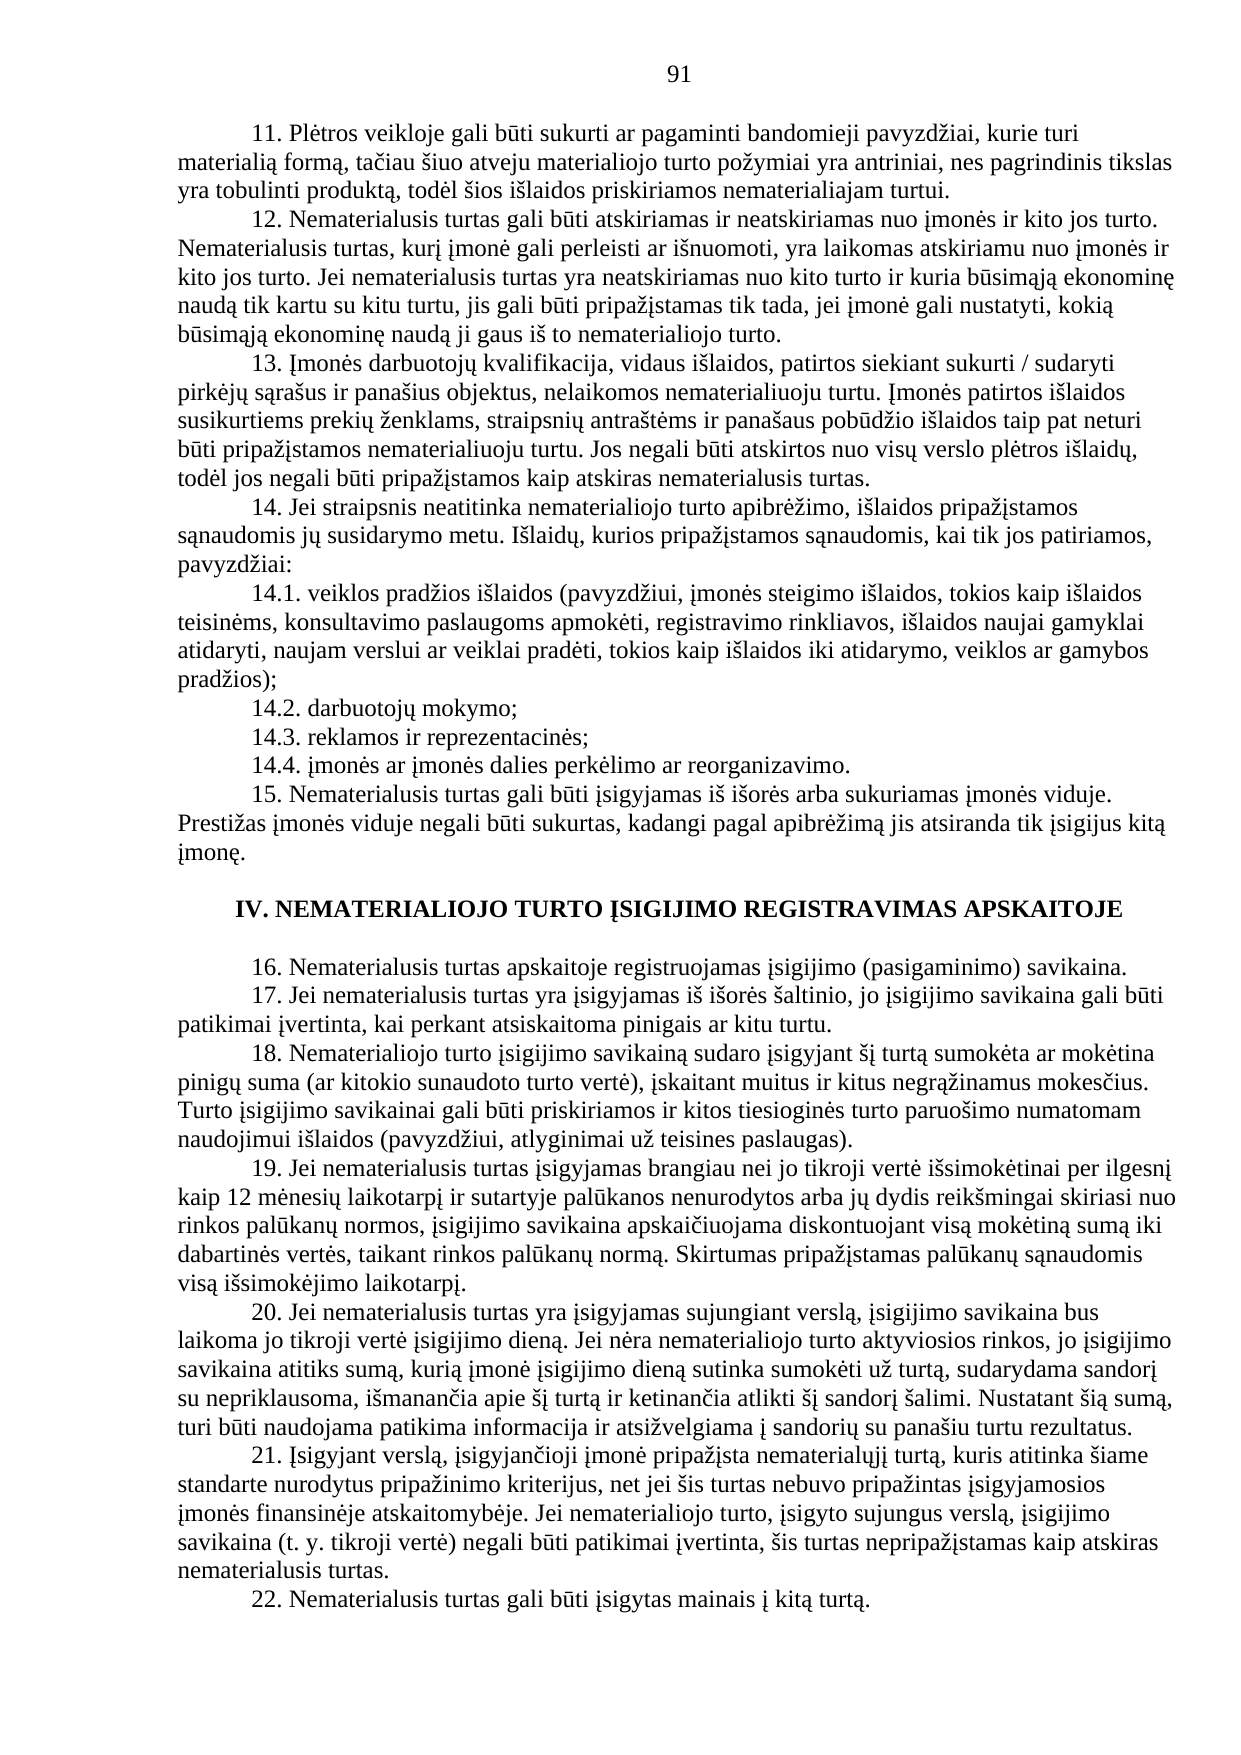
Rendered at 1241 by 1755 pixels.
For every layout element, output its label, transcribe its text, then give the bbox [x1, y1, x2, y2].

text 14.3. reklamos ir reprezentacinės; [177, 722, 1181, 751]
text 21. Įsigyjant verslą, įsigyjančioji įmonė pripažįsta nematerialųjį turtą, kuris atitinka šiame standarte nurodytus pripažinimo kriterijus, net jei šis turtas nebuvo pripažintas įsigyjamosios įmonės finansinėje atskaitomybėje. Jei nematerialiojo turto, įsigyto sujungus verslą, įsigijimo savikaina (t. y. tikroji vertė) negali būti patikimai įvertinta, šis turtas nepripažįstamas kaip atskiras nematerialusis turtas. [177, 1441, 1181, 1584]
text 12. Nematerialusis turtas gali būti atskiriamas ir neatskiriamas nuo įmonės ir kito jos turto. Nematerialusis turtas, kurį įmonė gali perleisti ar išnuomoti, yra laikomas atskiriamu nuo įmonės ir kito jos turto. Jei nematerialusis turtas yra neatskiriamas nuo kito turto ir kuria būsimąją ekonominę naudą tik kartu su kitu turtu, jis gali būti pripažįstamas tik tada, jei įmonė gali nustatyti, kokią būsimąją ekonominę naudą ji gaus iš to nematerialiojo turto. [177, 204, 1181, 348]
text 22. Nematerialusis turtas gali būti įsigytas mainais į kitą turtą. [177, 1584, 1181, 1613]
text 18. Nematerialiojo turto įsigijimo savikainą sudaro įsigyjant šį turtą sumokėta ar mokėtina pinigų suma (ar kitokio sunaudoto turto vertė), įskaitant muitus ir kitus negrąžinamus mokesčius. Turto įsigijimo savikainai gali būti priskiriamos ir kitos tiesioginės turto paruošimo numatomam naudojimui išlaidos (pavyzdžiui, atlyginimai už teisines paslaugas). [177, 1038, 1181, 1153]
text 17. Jei nematerialusis turtas yra įsigyjamas iš išorės šaltinio, jo įsigijimo savikaina gali būti patikimai įvertinta, kai perkant atsiskaitoma pinigais ar kitu turtu. [177, 981, 1181, 1038]
text 14.2. darbuotojų mokymo; [177, 693, 1181, 722]
text 14.1. veiklos pradžios išlaidos (pavyzdžiui, įmonės steigimo išlaidos, tokios kaip išlaidos teisinėms, konsultavimo paslaugoms apmokėti, registravimo rinkliavos, išlaidos naujai gamyklai atidaryti, naujam verslui ar veiklai pradėti, tokios kaip išlaidos iki atidarymo, veiklos ar gamybos pradžios); [177, 578, 1181, 693]
text 11. Plėtros veikloje gali būti sukurti ar pagaminti bandomieji pavyzdžiai, kurie turi materialią formą, tačiau šiuo atveju materialiojo turto požymiai yra antriniai, nes pagrindinis tikslas yra tobulinti produktą, todėl šios išlaidos priskiriamos nematerialiajam turtui. [177, 118, 1181, 204]
text 19. Jei nematerialusis turtas įsigyjamas brangiau nei jo tikroji vertė išsimokėtinai per ilgesnį kaip 12 mėnesių laikotarpį ir sutartyje palūkanos nenurodytos arba jų dydis reikšmingai skiriasi nuo rinkos palūkanų normos, įsigijimo savikaina apskaičiuojama diskontuojant visą mokėtiną sumą iki dabartinės vertės, taikant rinkos palūkanų normą. Skirtumas pripažįstamas palūkanų sąnaudomis visą išsimokėjimo laikotarpį. [177, 1153, 1181, 1297]
text IV. NEMATERIALIOJO TURTO ĮSIGIJIMO REGISTRAVIMAS APSKAITOJE [177, 894, 1181, 923]
text 13. Įmonės darbuotojų kvalifikacija, vidaus išlaidos, patirtos siekiant sukurti / sudaryti pirkėjų sąrašus ir panašius objektus, nelaikomos nematerialiuoju turtu. Įmonės patirtos išlaidos susikurtiems prekių ženklams, straipsnių antraštėms ir panašaus pobūdžio išlaidos taip pat neturi būti pripažįstamos nematerialiuoju turtu. Jos negali būti atskirtos nuo visų verslo plėtros išlaidų, todėl jos negali būti pripažįstamos kaip atskiras nematerialusis turtas. [177, 348, 1181, 492]
text 20. Jei nematerialusis turtas yra įsigyjamas sujungiant verslą, įsigijimo savikaina bus laikoma jo tikroji vertė įsigijimo dieną. Jei nėra nematerialiojo turto aktyviosios rinkos, jo įsigijimo savikaina atitiks sumą, kurią įmonė įsigijimo dieną sutinka sumokėti už turtą, sudarydama sandorį su nepriklausoma, išmanančia apie šį turtą ir ketinančia atlikti šį sandorį šalimi. Nustatant šią sumą, turi būti naudojama patikima informacija ir atsižvelgiama į sandorių su panašiu turtu rezultatus. [177, 1297, 1181, 1441]
text 14. Jei straipsnis neatitinka nematerialiojo turto apibrėžimo, išlaidos pripažįstamos sąnaudomis jų susidarymo metu. Išlaidų, kurios pripažįstamos sąnaudomis, kai tik jos patiriamos, pavyzdžiai: [177, 492, 1181, 578]
text 16. Nematerialusis turtas apskaitoje registruojamas įsigijimo (pasigaminimo) savikaina. [177, 952, 1181, 981]
text 15. Nematerialusis turtas gali būti įsigyjamas iš išorės arba sukuriamas įmonės viduje. Prestižas įmonės viduje negali būti sukurtas, kadangi pagal apibrėžimą jis atsiranda tik įsigijus kitą įmonę. [177, 779, 1181, 866]
text 14.4. įmonės ar įmonės dalies perkėlimo ar reorganizavimo. [177, 751, 1181, 779]
